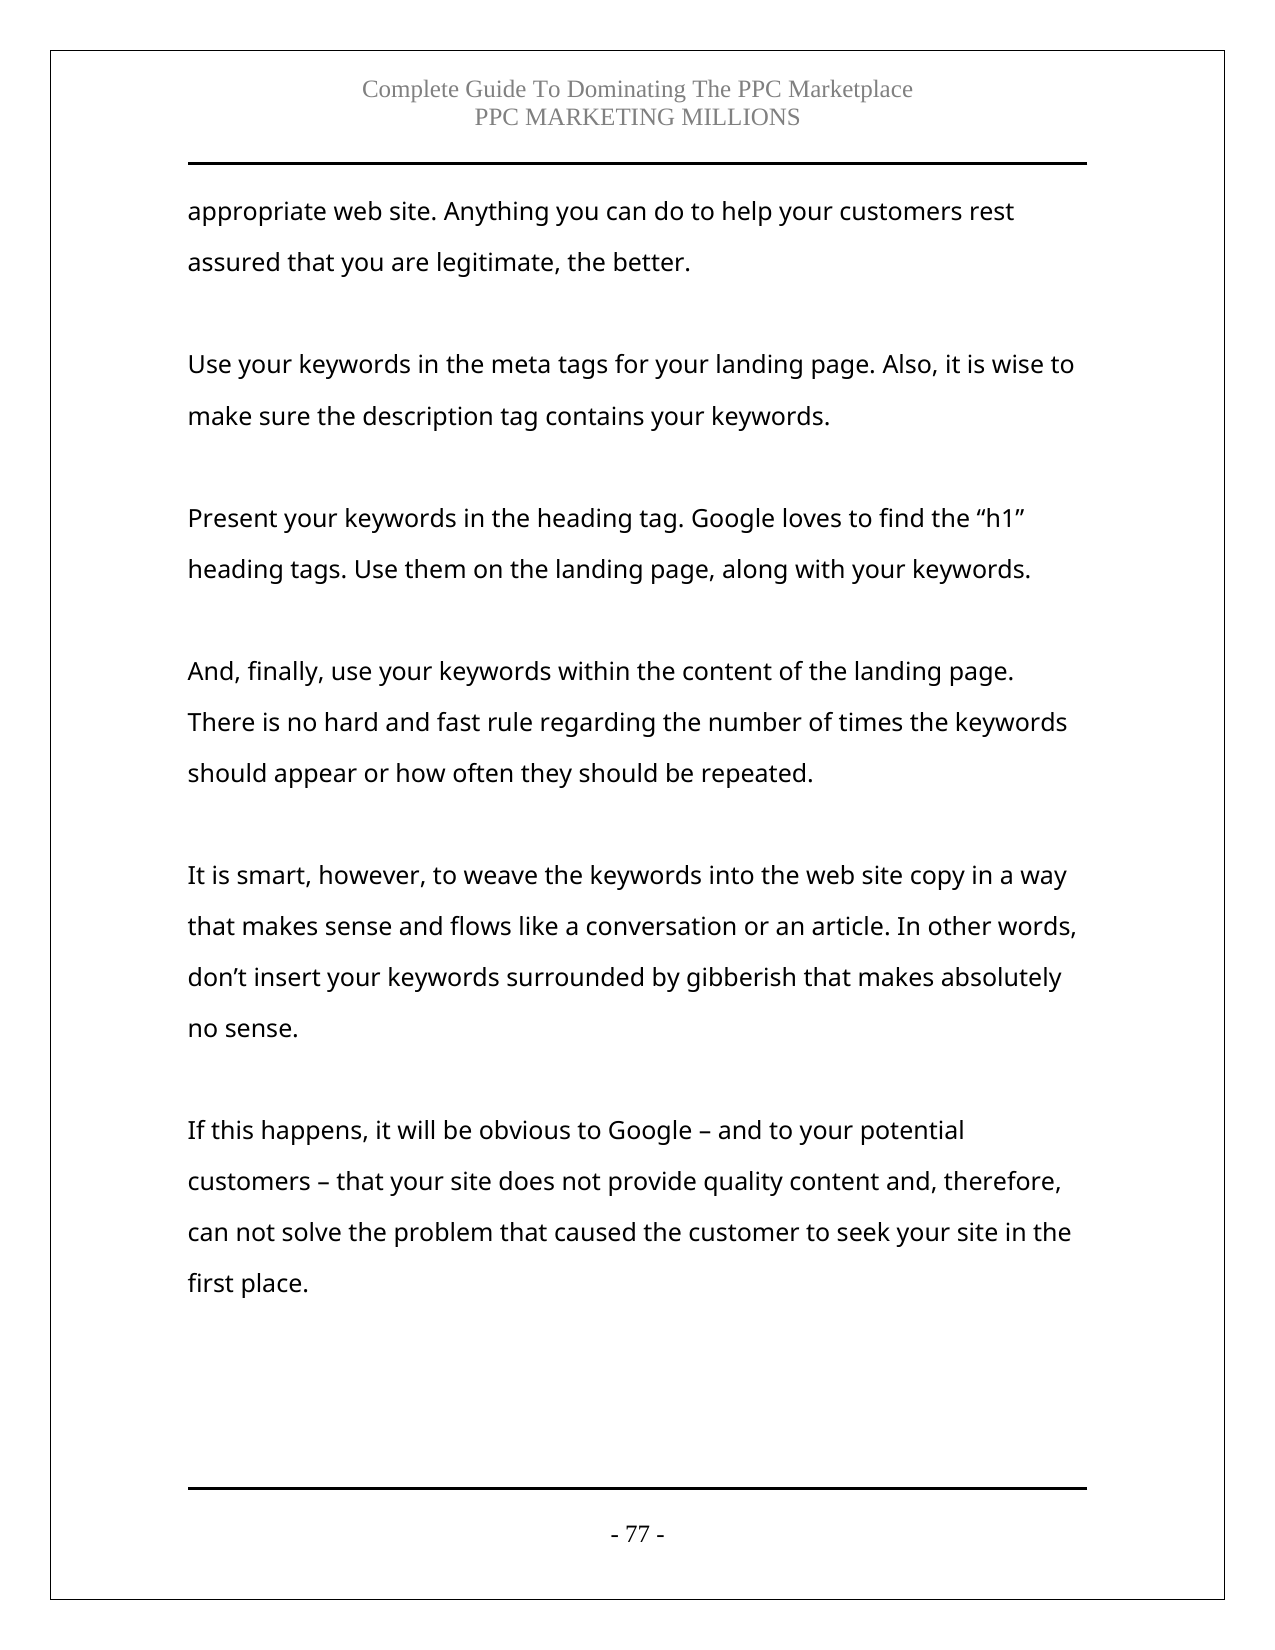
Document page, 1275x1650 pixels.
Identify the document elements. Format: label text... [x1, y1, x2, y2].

text Use your keywords in the meta tags for your landing page. Also, it is wise to make sure the description tag contains your keywords. [187, 347, 1087, 432]
text Present your keywords in the heading tag. Google loves to find the “h1” heading tags. Use them on the landing page, along with your keywords. [187, 500, 1087, 585]
text If this happens, it will be obvious to Google – and to your potential customers – that your site does not provide quality content and, therefore, can not solve the problem that caused the customer to seek your site in the first place. [187, 1113, 1087, 1300]
text It is smart, however, to weave the keywords into the web site copy in a way that makes sense and flows like a conversation or an article. In other words, don’t insert your keywords surrounded by gibberish that makes absolutely no sense. [187, 857, 1087, 1045]
text And, finally, use your keywords within the content of the landing page. There is no hard and fast rule regarding the number of times the keywords should appear or how often they should be repeated. [187, 653, 1087, 789]
text appropriate web site. Anything you can do to help your customers rest assured that you are legitimate, the better. [187, 194, 1087, 279]
